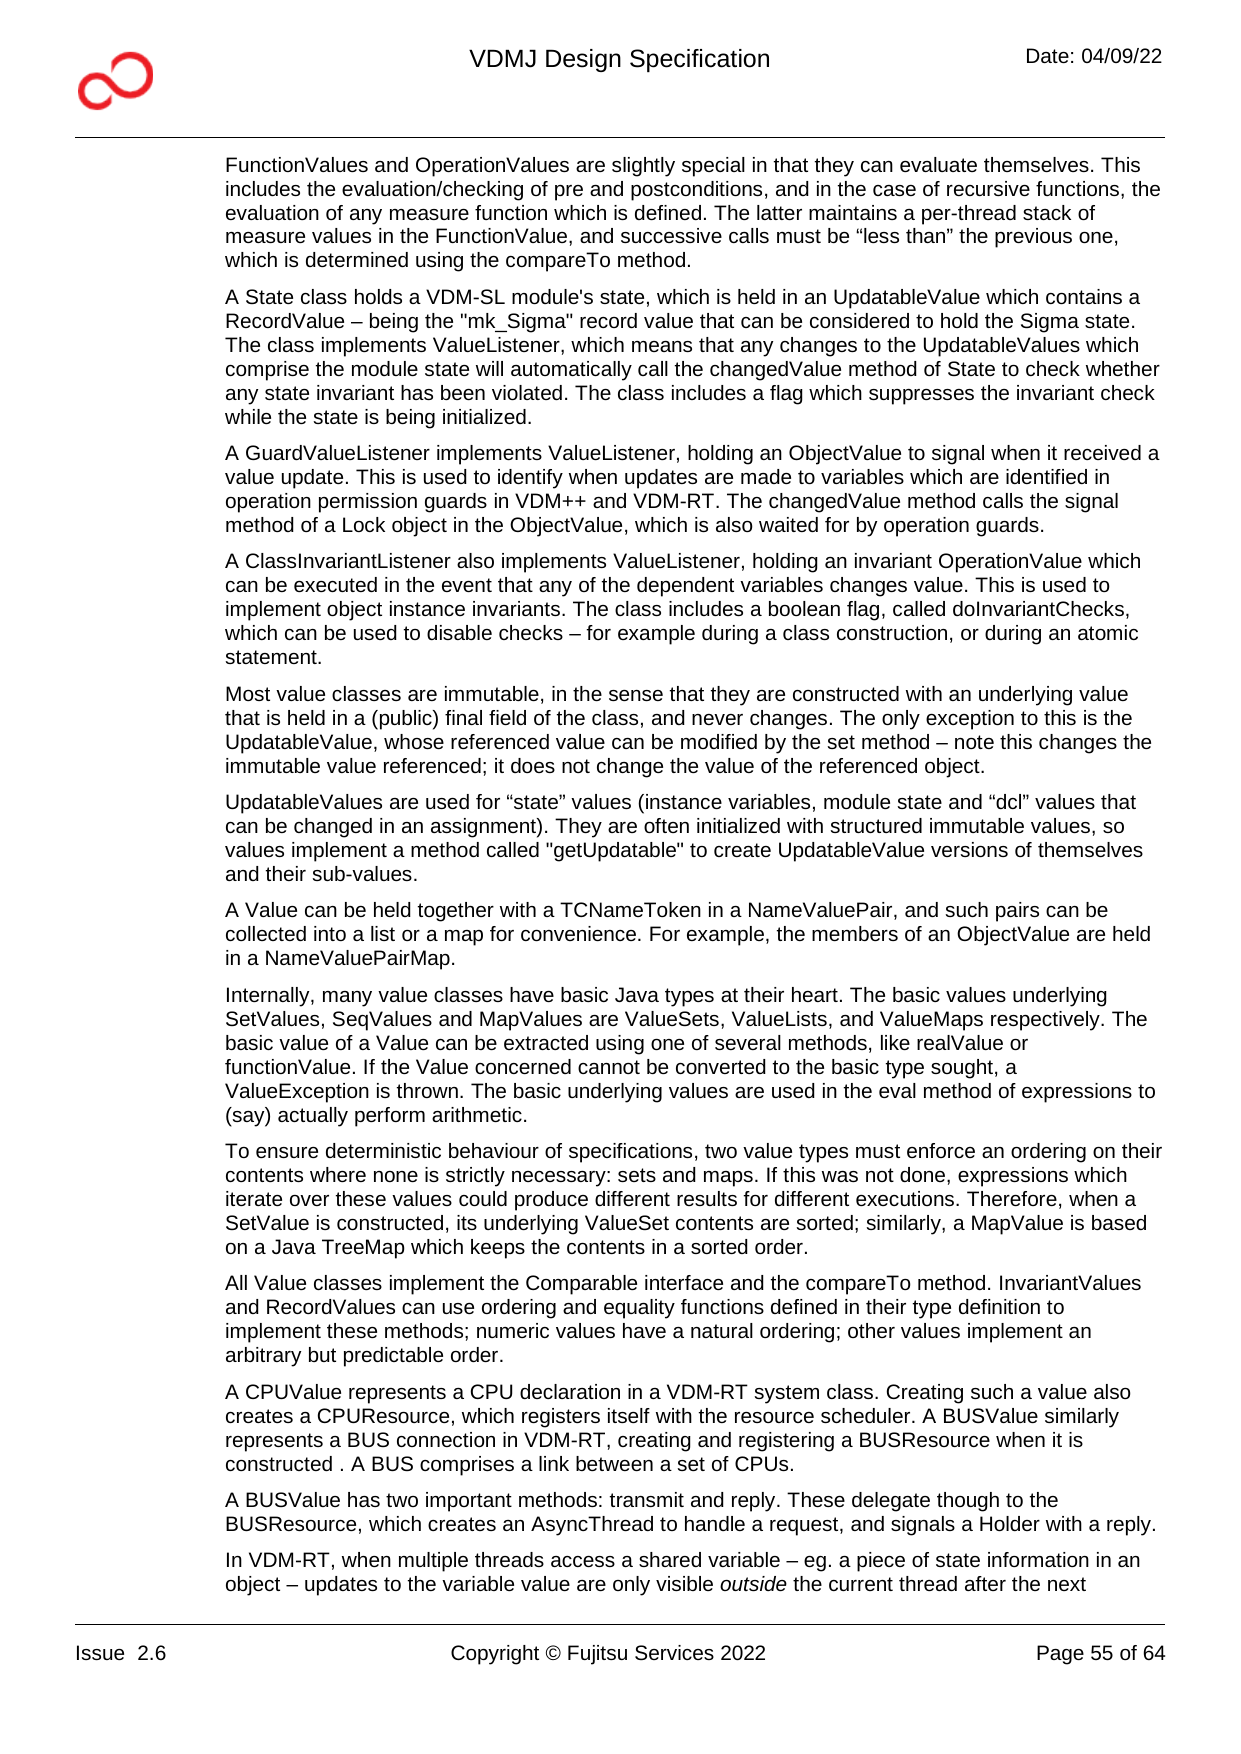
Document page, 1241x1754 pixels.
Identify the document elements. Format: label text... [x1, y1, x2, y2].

text A ClassInvariantListener also implements ValueListener, holding an invariant OperationValue which can be executed in the event that any of the dependent variables changes value. This is used to implement object instance invariants. The class includes a boolean flag, called doInvariantChecks, which can be used to disable checks – for example during a class construction, or during an atomic statement. [225, 550, 1165, 669]
text A BUSValue has two important methods: transmit and reply. These delegate though to the BUSResource, which creates an AsyncThread to handle a request, and signals a Holder with a reply. [225, 1488, 1165, 1536]
text FunctionValues and OperationValues are slightly special in that they can evaluate themselves. This includes the evaluation/checking of pre and postconditions, and in the case of recursive functions, the evaluation of any measure function which is defined. The latter maintains a per-thread stack of measure values in the FunctionValue, and successive calls must be “less than” the previous one, which is determined using the compareTo method. [225, 153, 1165, 273]
text UpdatableValues are used for “state” values (instance variables, module state and “dcl” values that can be changed in an assignment). They are often initialized with structured immutable values, so values implement a method called "getUpdatable" to create UpdatableValue versions of themselves and their sub-values. [225, 790, 1165, 886]
text A State class holds a VDM-SL module's state, which is held in an UpdatableValue which contains a RecordValue – being the "mk_Sigma" record value that can be considered to hold the Sigma state. The class implements ValueListener, which means that any changes to the UpdatableValues which comprise the module state will automatically call the changedValue method of State to check whether any state invariant has been violated. The class includes a flag which suppresses the invariant check while the state is being initialized. [225, 285, 1165, 429]
text A GuardValueListener implements ValueListener, holding an ObjectValue to signal when it received a value update. This is used to identify when updates are made to variables which are identified in operation permission guards in VDM++ and VDM-RT. The changedValue method calls the signal method of a Lock object in the ObjectValue, which is also waited for by operation guards. [225, 441, 1165, 537]
text In VDM-RT, when multiple threads access a shared variable – eg. a piece of state information in an object – updates to the variable value are only visible outside the current thread after the next [225, 1549, 1165, 1597]
picture [78, 44, 153, 120]
text To ensure deterministic behaviour of specifications, two value types must enforce an ordering on their contents where none is strictly necessary: sets and maps. If this was not done, expressions which iterate over these values could produce different results for different executions. Therefore, when a SetValue is constructed, its underlying ValueSet contents are sorted; similarly, a MapValue is based on a Java TreeMap which keeps the contents in a sorted order. [225, 1139, 1165, 1259]
text Most value classes are immutable, in the sense that they are constructed with an underlying value that is held in a (public) final field of the class, and never changes. The only exception to this is the UpdatableValue, whose referenced value can be modified by the set method – note this changes the immutable value referenced; it does not change the value of the referenced object. [225, 682, 1165, 778]
text Internally, many value classes have basic Java types at their heart. The basic values underlying SetValues, SeqValues and MapValues are ValueSets, ValueLists, and ValueMaps respectively. The basic value of a Value can be extracted using one of several methods, like realValue or functionValue. If the Value concerned cannot be converted to the basic type sought, a ValueException is thrown. The basic underlying values are used in the eval method of expressions to (say) actually perform arithmetic. [225, 983, 1165, 1127]
text A CPUValue represents a CPU declaration in a VDM-RT system class. Creating such a value also creates a CPUResource, which registers itself with the resource scheduler. A BUSValue similarly represents a BUS connection in VDM-RT, creating and registering a BUSResource when it is constructed . A BUS comprises a link between a set of CPUs. [225, 1380, 1165, 1476]
text A Value can be held together with a TCNameToken in a NameValuePair, and such pairs can be collected into a list or a map for convenience. For example, the members of an ObjectValue are held in a NameValuePairMap. [225, 899, 1165, 971]
text All Value classes implement the Comparable interface and the compareTo method. InvariantValues and RecordValues can use ordering and equality functions defined in their type definition to implement these methods; numeric values have a natural ordering; other values implement an arbitrary but predictable order. [225, 1272, 1165, 1367]
